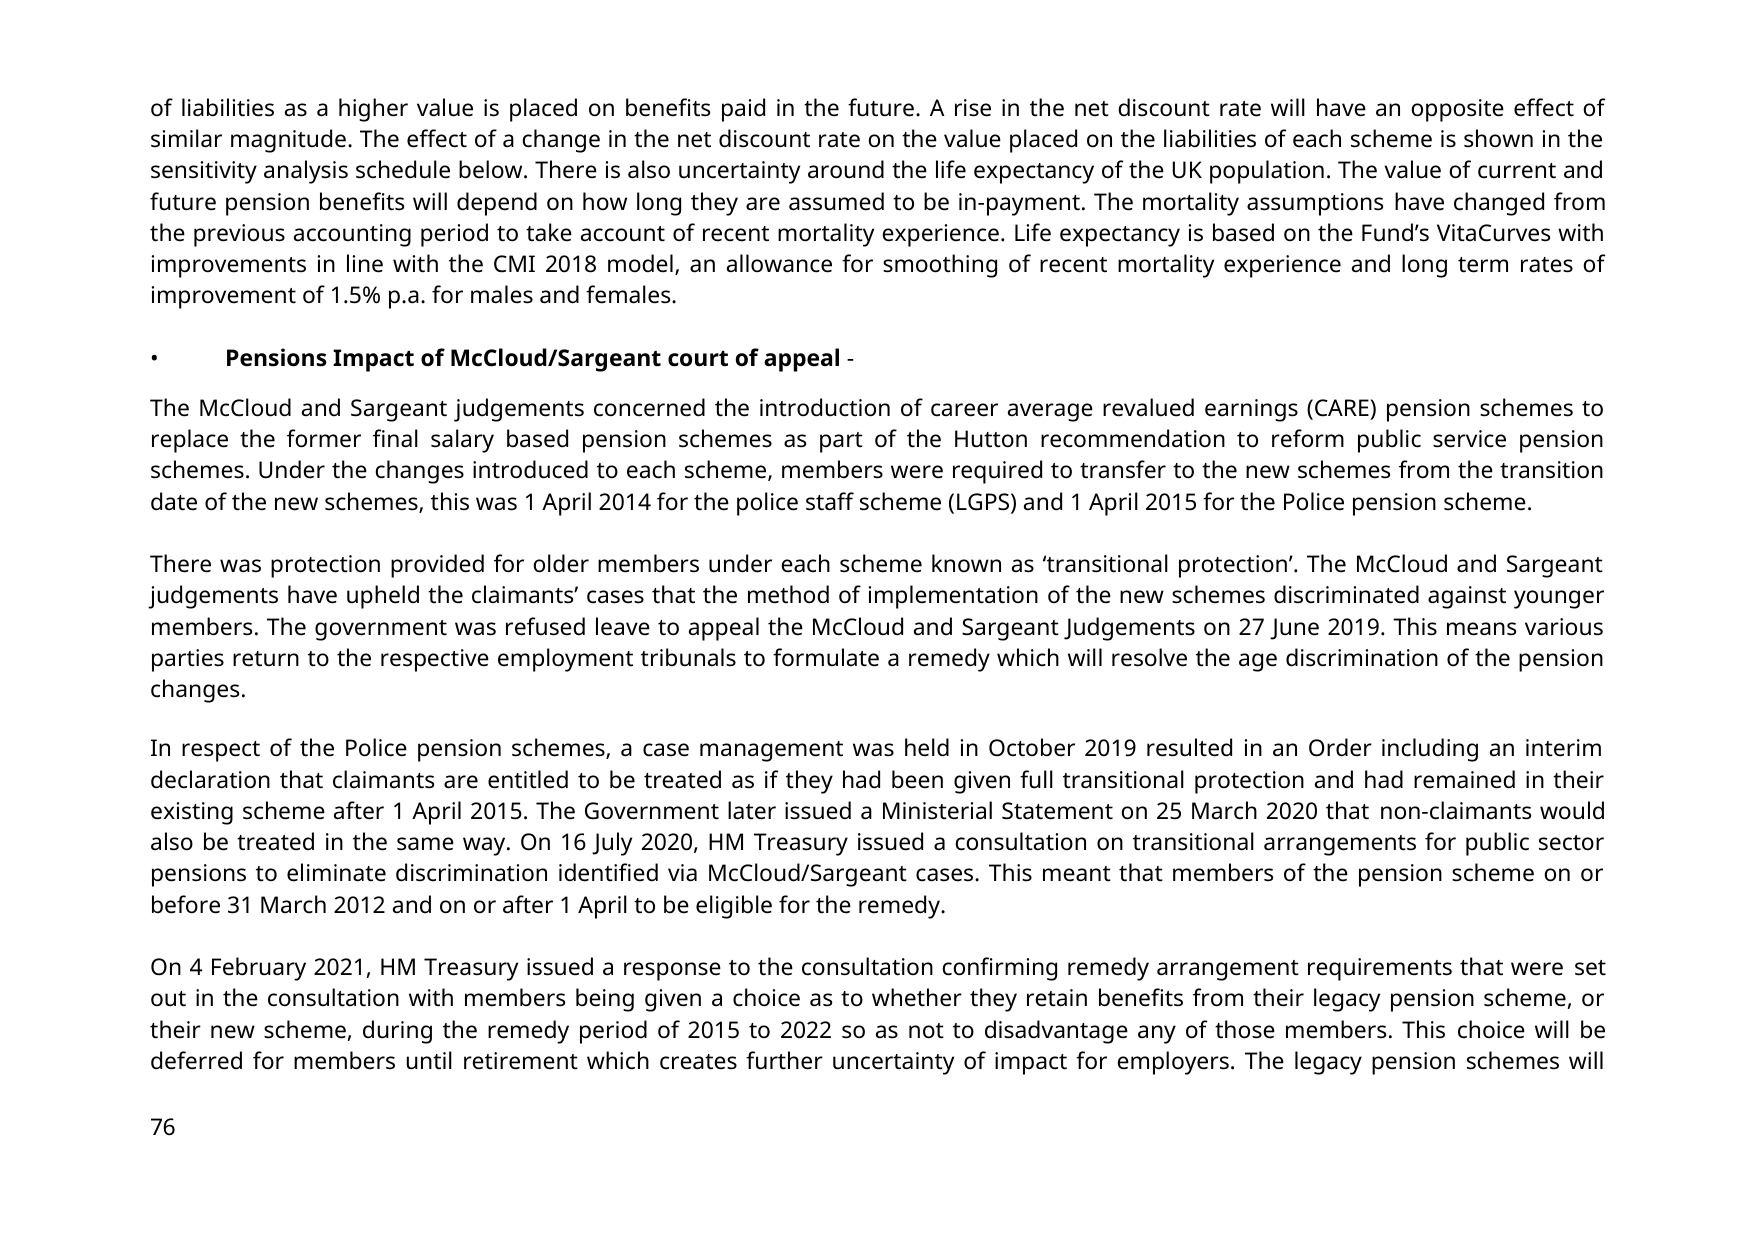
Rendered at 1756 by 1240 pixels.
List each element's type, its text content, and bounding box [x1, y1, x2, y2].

subtitle Pensions Impact of McCloud/Sargeant court of appeal - [150, 342, 1726, 374]
text The McCloud and Sargeant judgements concerned the introduction of career average revalued earnings (CARE) pension schemes to replace the former final salary based pension schemes as part of the Hutton recommendation to reform public service pension schemes. Under the changes introduced to each scheme, members were required to transfer to the new schemes from the transition date of the new schemes, this was 1 April 2014 for the police staff scheme (LGPS) and 1 April 2015 for the Police pension scheme. [150, 392, 1606, 517]
text There was protection provided for older members under each scheme known as ‘transitional protection’. The McCloud and Sargeant judgements have upheld the claimants’ cases that the method of implementation of the new schemes discriminated against younger members. The government was refused leave to appeal the McCloud and Sargeant Judgements on 27 June 2019. This means various parties return to the respective employment tribunals to formulate a remedy which will resolve the age discrimination of the pension changes. [150, 548, 1606, 704]
text of liabilities as a higher value is placed on benefits paid in the future. A rise in the net discount rate will have an opposite effect of similar magnitude. The effect of a change in the net discount rate on the value placed on the liabilities of each scheme is shown in the sensitivity analysis schedule below. There is also uncertainty around the life expectancy of the UK population. The value of current and future pension benefits will depend on how long they are assumed to be in-payment. The mortality assumptions have changed from the previous accounting period to take account of recent mortality experience. Life expectancy is based on the Fund’s VitaCurves with improvements in line with the CMI 2018 model, an allowance for smoothing of recent mortality experience and long term rates of improvement of 1.5% p.a. for males and females. [150, 92, 1606, 311]
text On 4 February 2021, HM Treasury issued a response to the consultation confirming remedy arrangement requirements that were set out in the consultation with members being given a choice as to whether they retain benefits from their legacy pension scheme, or their new scheme, during the remedy period of 2015 to 2022 so as not to disadvantage any of those members. This choice will be deferred for members until retirement which creates further uncertainty of impact for employers. The legacy pension schemes will [150, 951, 1606, 1076]
text In respect of the Police pension schemes, a case management was held in October 2019 resulted in an Order including an interim declaration that claimants are entitled to be treated as if they had been given full transitional protection and had remained in their existing scheme after 1 April 2015. The Government later issued a Ministerial Statement on 25 March 2020 that non-claimants would also be treated in the same way. On 16 July 2020, HM Treasury issued a consultation on transitional arrangements for public sector pensions to eliminate discrimination identified via McCloud/Sargeant cases. This meant that members of the pension scheme on or before 31 March 2012 and on or after 1 April to be eligible for the remedy. [150, 732, 1606, 920]
